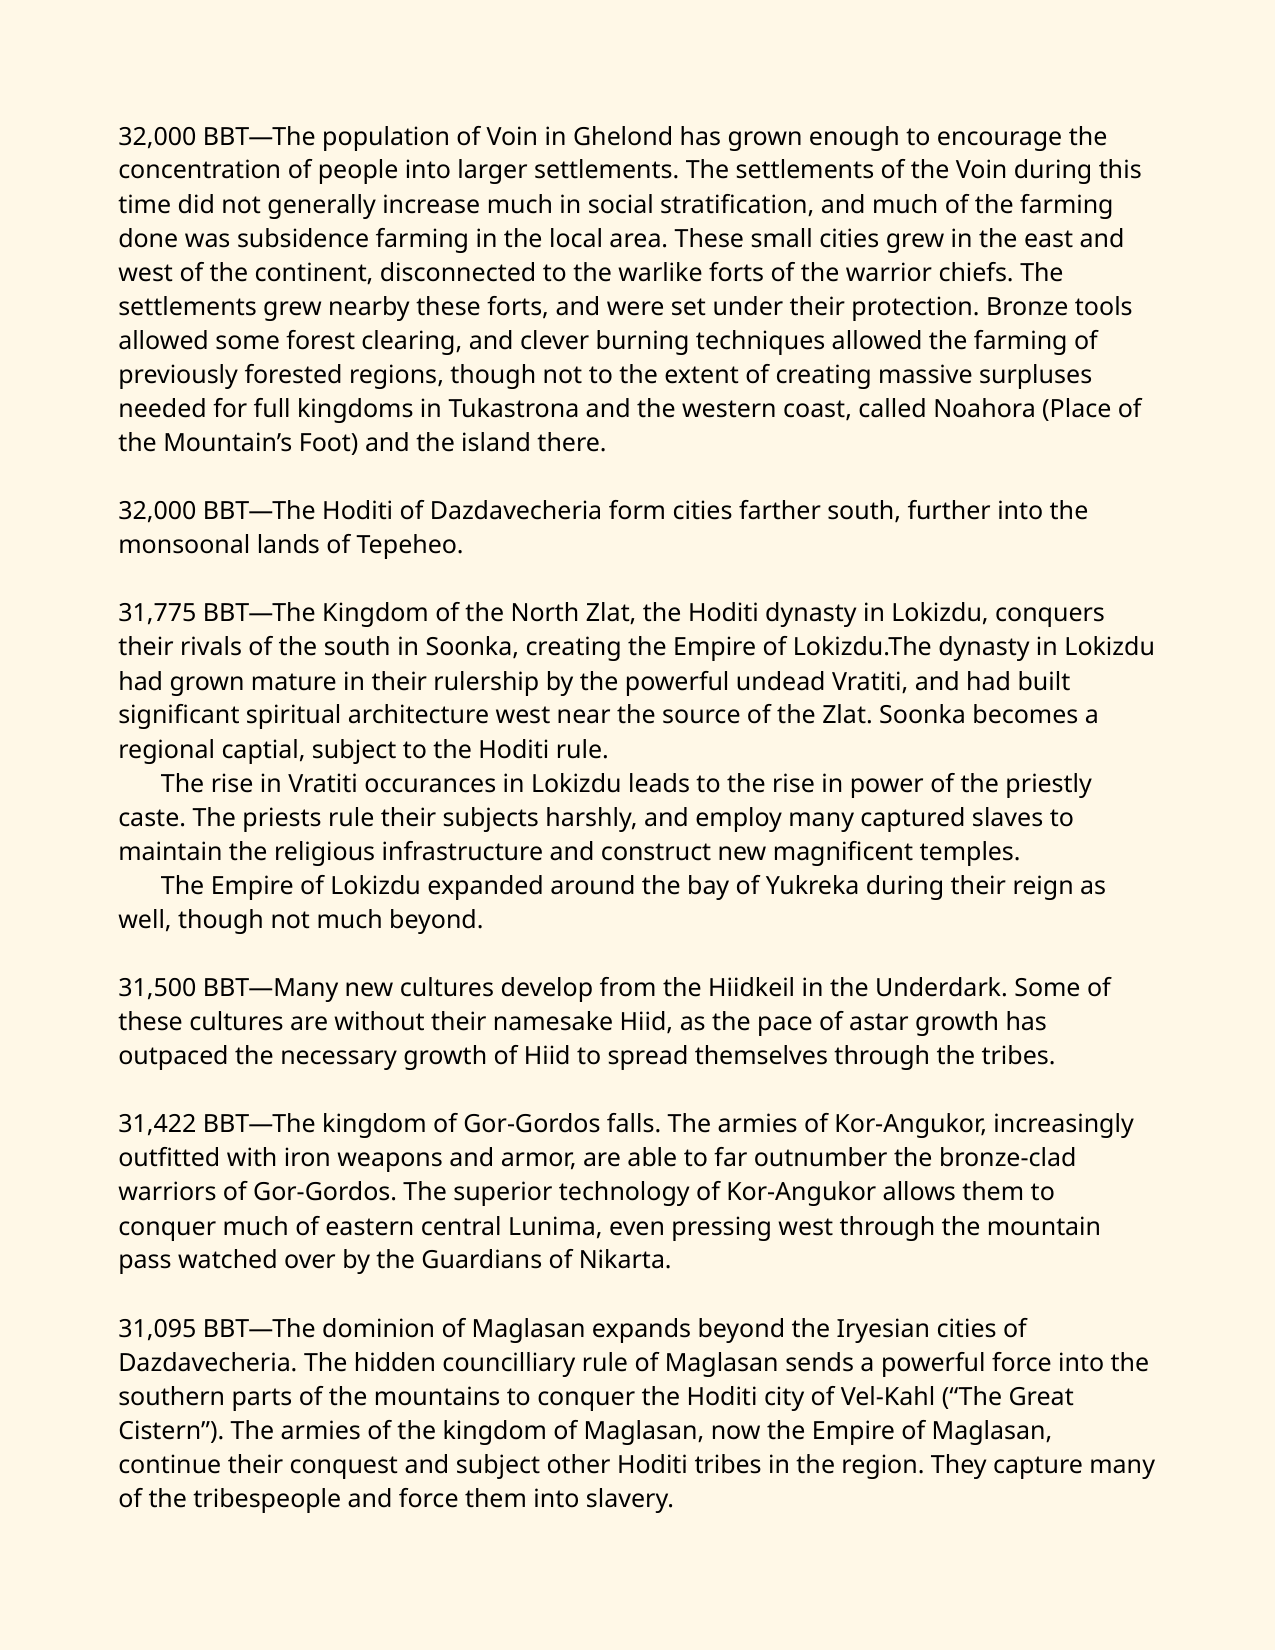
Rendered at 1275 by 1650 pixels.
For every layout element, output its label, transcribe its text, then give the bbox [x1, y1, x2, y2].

text 32,000 BBT—The population of Voin in Ghelond has grown enough to encourage the concentration of people into larger settlements. The settlements of the Voin during this time did not generally increase much in social stratification, and much of the farming done was subsidence farming in the local area. These small cities grew in the east and west of the continent, disconnected to the warlike forts of the warrior chiefs. The settlements grew nearby these forts, and were set under their protection. Bronze tools allowed some forest clearing, and clever burning techniques allowed the farming of previously forested regions, though not to the extent of creating massive surpluses needed for full kingdoms in Tukastrona and the western coast, called Noahora (Place of the Mountain’s Foot) and the island there. [118, 118, 1157, 459]
text 31,095 BBT—The dominion of Maglasan expands beyond the Iryesian cities of Dazdavecheria. The hidden councilliary rule of Maglasan sends a powerful force into the southern parts of the mountains to conquer the Hoditi city of Vel-Kahl (“The Great Cistern”). The armies of the kingdom of Maglasan, now the Empire of Maglasan, continue their conquest and subject other Hoditi tribes in the region. They capture many of the tribespeople and force them into slavery. [118, 1310, 1157, 1515]
text 31,500 BBT—Many new cultures develop from the Hiidkeil in the Underdark. Some of these cultures are without their namesake Hiid, as the pace of astar growth has outpaced the necessary growth of Hiid to spread themselves through the tribes. [118, 970, 1157, 1072]
text The rise in Vratiti occurances in Lokizdu leads to the rise in power of the priestly caste. The priests rule their subjects harshly, and employ many captured slaves to maintain the religious infrastructure and construct new magnificent temples. [118, 765, 1157, 867]
text 31,775 BBT—The Kingdom of the North Zlat, the Hoditi dynasty in Lokizdu, conquers their rivals of the south in Soonka, creating the Empire of Lokizdu.The dynasty in Lokizdu had grown mature in their rulership by the powerful undead Vratiti, and had built significant spiritual architecture west near the source of the Zlat. Soonka becomes a regional captial, subject to the Hoditi rule. [118, 595, 1157, 765]
text 31,422 BBT—The kingdom of Gor-Gordos falls. The armies of Kor-Angukor, increasingly outfitted with iron weapons and armor, are able to far outnumber the bronze-clad warriors of Gor-Gordos. The superior technology of Kor-Angukor allows them to conquer much of eastern central Lunima, even pressing west through the mountain pass watched over by the Guardians of Nikarta. [118, 1106, 1157, 1276]
text The Empire of Lokizdu expanded around the bay of Yukreka during their reign as well, though not much beyond. [118, 867, 1157, 936]
text 32,000 BBT—The Hoditi of Dazdavecheria form cities farther south, further into the monsoonal lands of Tepeheo. [118, 493, 1157, 561]
